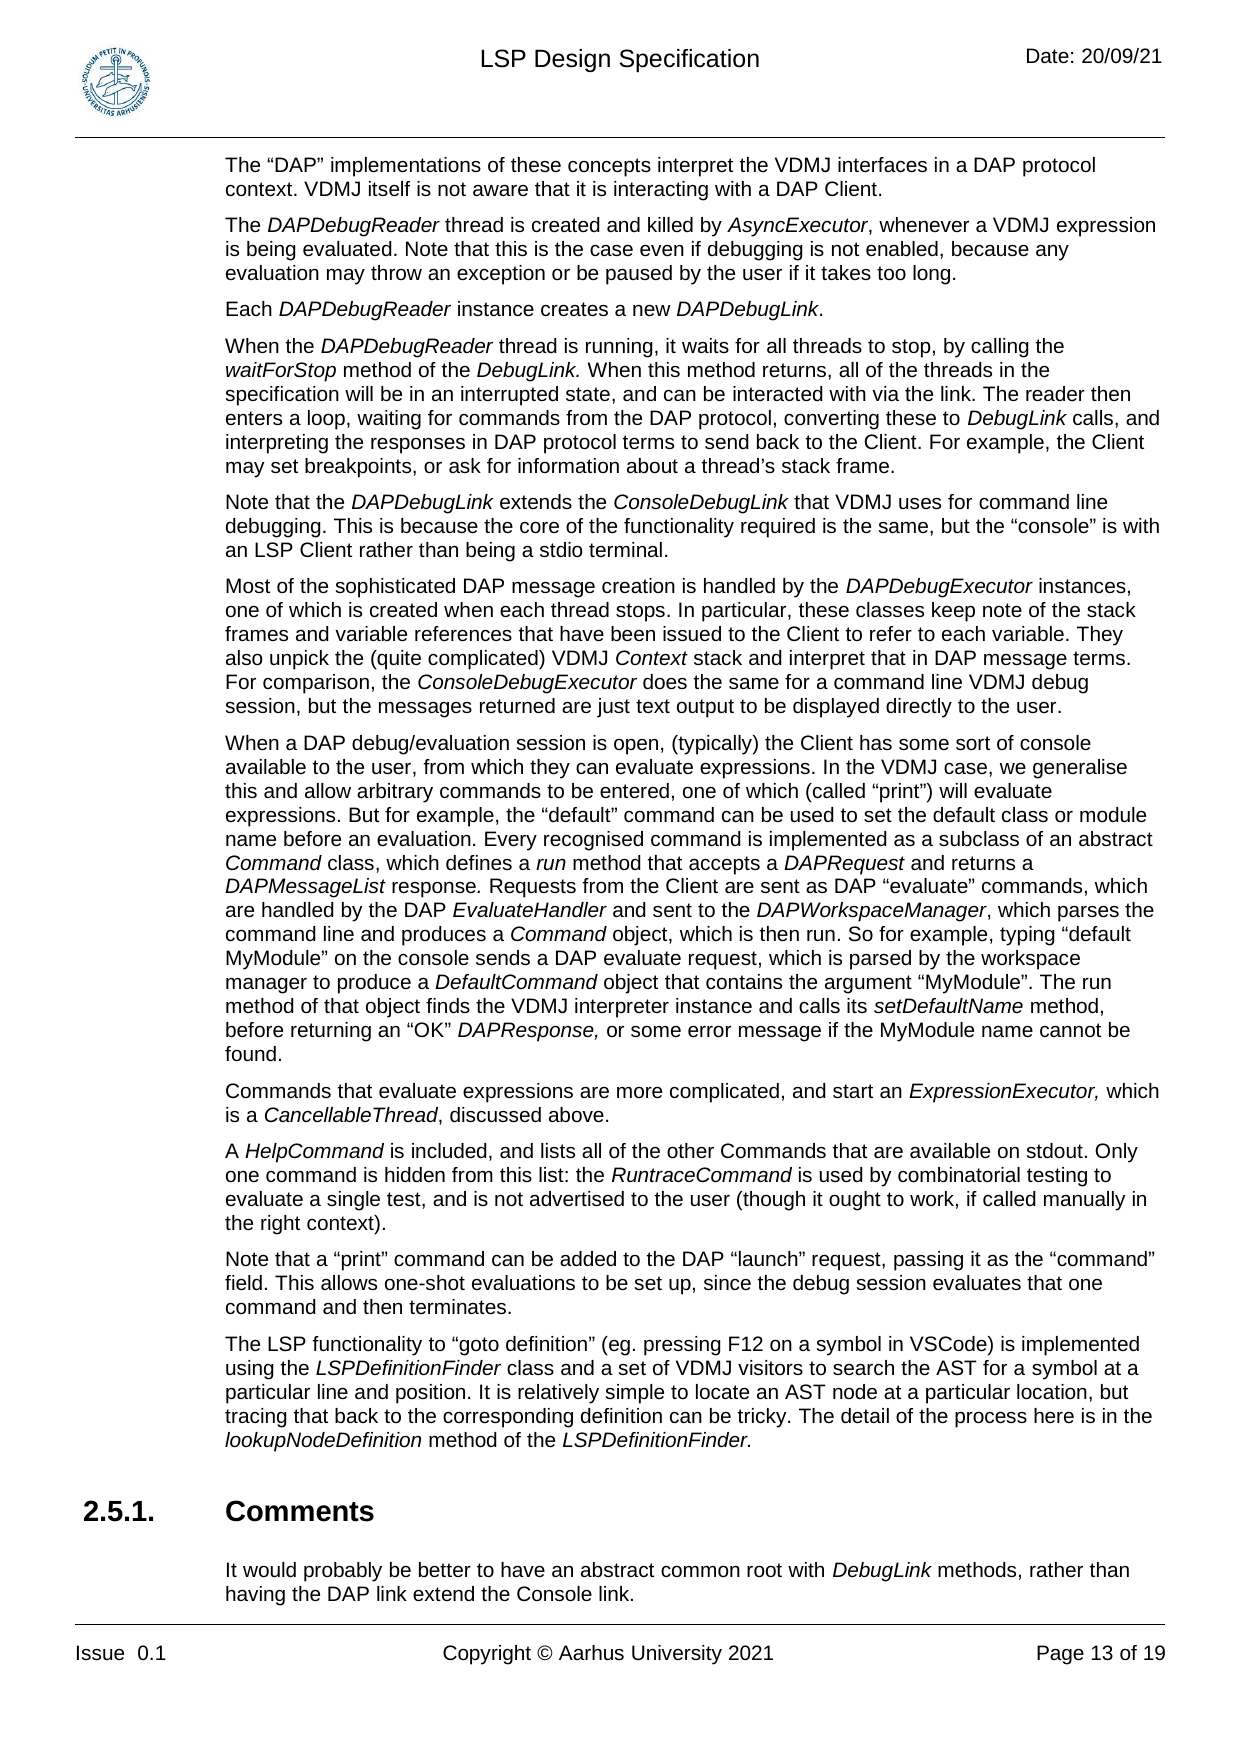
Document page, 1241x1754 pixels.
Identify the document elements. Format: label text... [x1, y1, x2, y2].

text Note that the DAPDebugLink extends the ConsoleDebugLink that VDMJ uses for command line debugging. This is because the core of the functionality required is the same, but the “console” is with an LSP Client rather than being a stdio terminal. [225, 490, 1165, 562]
picture [78, 44, 153, 120]
text The DAPDebugReader thread is created and killed by AsyncExecutor, whenever a VDMJ expression is being evaluated. Note that this is the case even if debugging is not enabled, because any evaluation may throw an exception or be paused by the user if it takes too long. [225, 213, 1165, 285]
text The LSP functionality to “goto definition” (eg. pressing F12 on a symbol in VSCode) is implemented using the LSPDefinitionFinder class and a set of VDMJ visitors to search the AST for a symbol at a particular line and position. It is relatively simple to locate an AST node at a particular location, but tracing that back to the corresponding definition can be tricky. The detail of the process here is in the lookupNodeDefinition method of the LSPDefinitionFinder. [225, 1332, 1165, 1452]
text When a DAP debug/evaluation session is open, (typically) the Client has some sort of console available to the user, from which they can evaluate expressions. In the VDMJ case, we generalise this and allow arbitrary commands to be entered, one of which (called “print”) will evaluate expressions. But for example, the “default” command can be used to set the default class or module name before an evaluation. Every recognised command is implemented as a subclass of an abstract Command class, which defines a run method that accepts a DAPRequest and returns a DAPMessageList response. Requests from the Client are sent as DAP “evaluate” commands, which are handled by the DAP EvaluateHandler and sent to the DAPWorkspaceManager, which parses the command line and produces a Command object, which is then run. So for example, typing “default MyModule” on the console sends a DAP evaluate request, which is parsed by the workspace manager to produce a DefaultCommand object that contains the argument “MyModule”. The run method of that object finds the VDMJ interpreter instance and calls its setDefaultName method, before returning an “OK” DAPResponse, or some error message if the MyModule name cannot be found. [225, 731, 1165, 1066]
text Each DAPDebugReader instance creates a new DAPDebugLink. [225, 298, 1165, 322]
text A HelpCommand is included, and lists all of the other Commands that are available on stdout. Only one command is hidden from this list: the RuntraceCommand is used by combinatorial testing to evaluate a single test, and is not advertised to the user (though it ought to work, if called manually in the right context). [225, 1139, 1165, 1235]
text The “DAP” implementations of these concepts interpret the VDMJ interfaces in a DAP protocol context. VDMJ itself is not aware that it is interacting with a DAP Client. [225, 153, 1165, 201]
subtitle Comments [75, 1494, 1165, 1528]
text Note that a “print” command can be added to the DAP “launch” request, passing it as the “command” field. This allows one-shot evaluations to be set up, since the debug session evaluates that one command and then terminates. [225, 1248, 1165, 1319]
text Most of the sophisticated DAP message creation is handled by the DAPDebugExecutor instances, one of which is created when each thread stops. In particular, these classes keep note of the stack frames and variable references that have been issued to the Client to refer to each variable. They also unpick the (quite complicated) VDMJ Context stack and interpret that in DAP message terms. For comparison, the ConsoleDebugExecutor does the same for a command line VDMJ debug session, but the messages returned are just text output to be displayed directly to the user. [225, 575, 1165, 718]
text Commands that evaluate expressions are more complicated, and start an ExpressionExecutor, which is a CancellableThread, discussed above. [225, 1079, 1165, 1127]
text When the DAPDebugReader thread is running, it waits for all threads to stop, by calling the waitForStop method of the DebugLink. When this method returns, all of the threads in the specification will be in an interrupted state, and can be interacted with via the link. The reader then enters a loop, waiting for commands from the DAP protocol, converting these to DebugLink calls, and interpreting the responses in DAP protocol terms to send back to the Client. For example, the Client may set breakpoints, or ask for information about a thread’s stack frame. [225, 334, 1165, 478]
text It would probably be better to have an abstract common root with DebugLink methods, rather than having the DAP link extend the Console link. [225, 1558, 1165, 1606]
